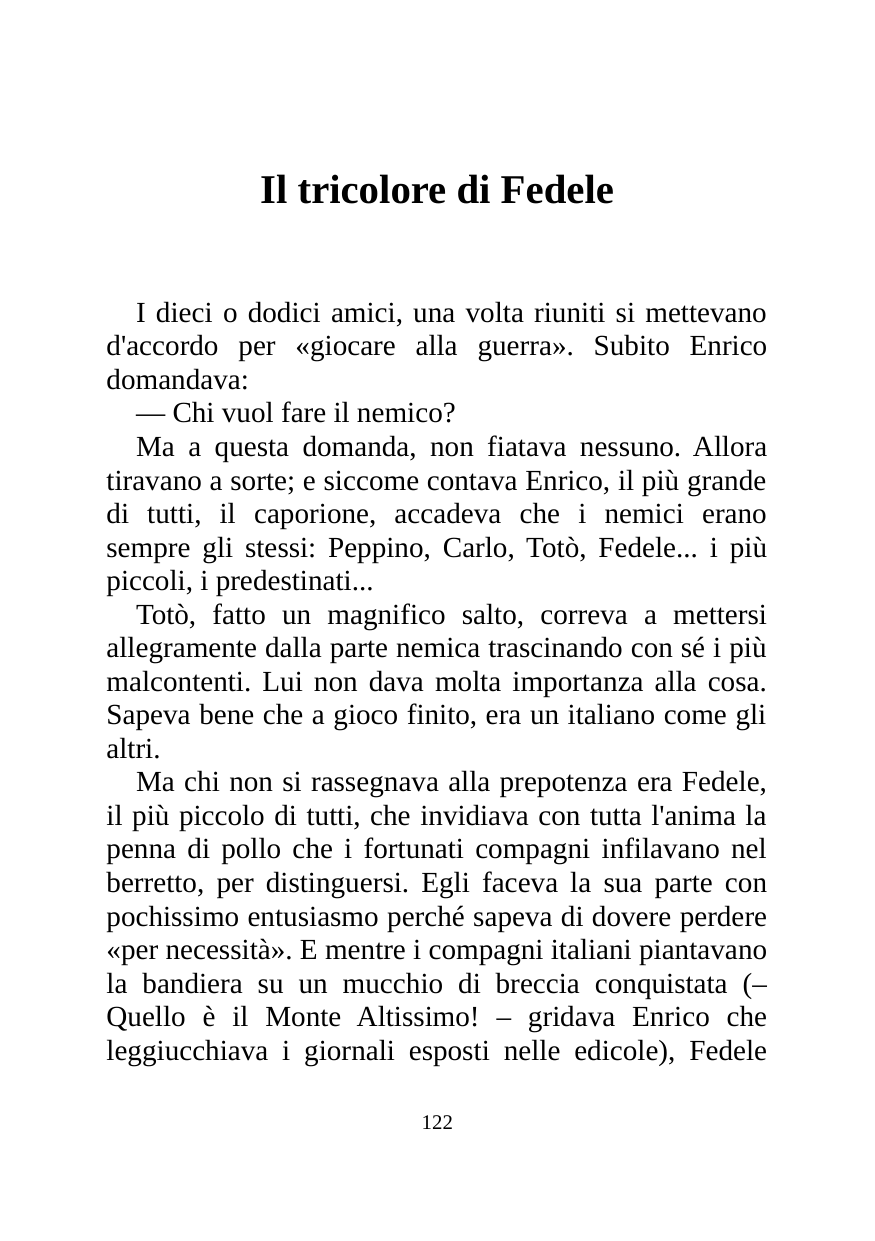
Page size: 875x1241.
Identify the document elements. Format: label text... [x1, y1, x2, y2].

subtitle Il tricolore di Fedele [106, 165, 768, 212]
text — Chi vuol fare il nemico? [106, 396, 768, 429]
text Ma chi non si rassegnava alla prepotenza era Fedele, il più piccolo di tutti, che invidiava con tutta l'anima la penna di pollo che i fortunati compagni infilavano nel berretto, per distinguersi. Egli faceva la sua parte con pochissimo entusiasmo perché sapeva di dovere perdere «per necessità». E mentre i compagni italiani piantavano la bandiera su un mucchio di breccia conquistata (– Quello è il Monte Altissimo! – gridava Enrico che leggiucchiava i giornali esposti nelle edicole), Fedele [106, 764, 768, 1066]
text I dieci o dodici amici, una volta riuniti si mettevano d'accordo per «giocare alla guerra». Subito Enrico domandava: [106, 295, 768, 396]
text Totò, fatto un magnifico salto, correva a mettersi allegramente dalla parte nemica trascinando con sé i più malcontenti. Lui non dava molta importanza alla cosa. Sapeva bene che a gioco finito, era un italiano come gli altri. [106, 597, 768, 764]
text Ma a questa domanda, non fiatava nessuno. Allora tiravano a sorte; e siccome contava Enrico, il più grande di tutti, il caporione, accadeva che i nemici erano sempre gli stessi: Peppino, Carlo, Totò, Fedele... i più piccoli, i predestinati... [106, 429, 768, 597]
